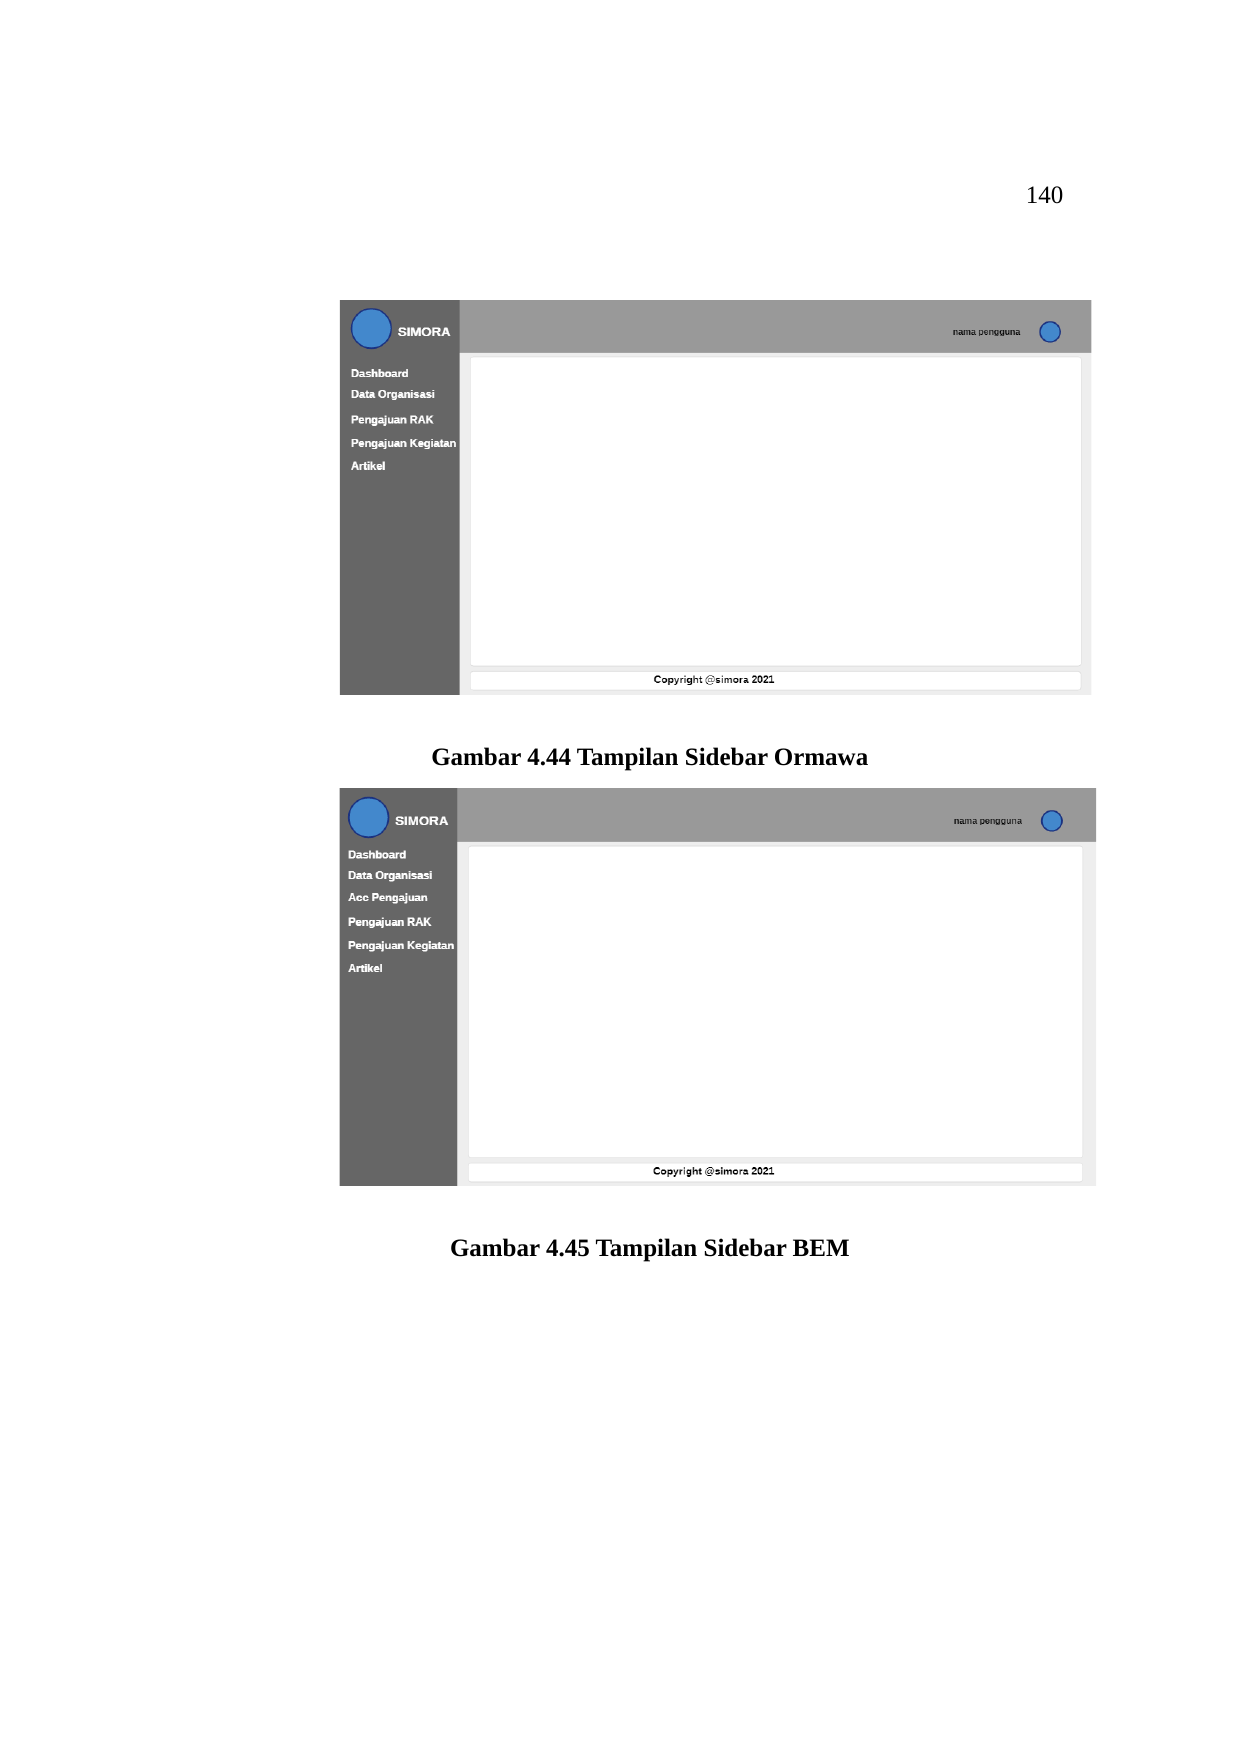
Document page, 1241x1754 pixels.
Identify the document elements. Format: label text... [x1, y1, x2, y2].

table_header [369, 695, 1062, 729]
table_header [369, 295, 1062, 300]
picture [339, 788, 1097, 1186]
table_header [374, 1186, 1062, 1220]
text Gambar 4.44 Tampilan Sidebar Ormawa [236, 742, 1063, 771]
text Gambar 4.45 Tampilan Sidebar BEM [236, 1233, 1063, 1261]
picture [339, 300, 1092, 695]
table_header [374, 783, 1062, 788]
